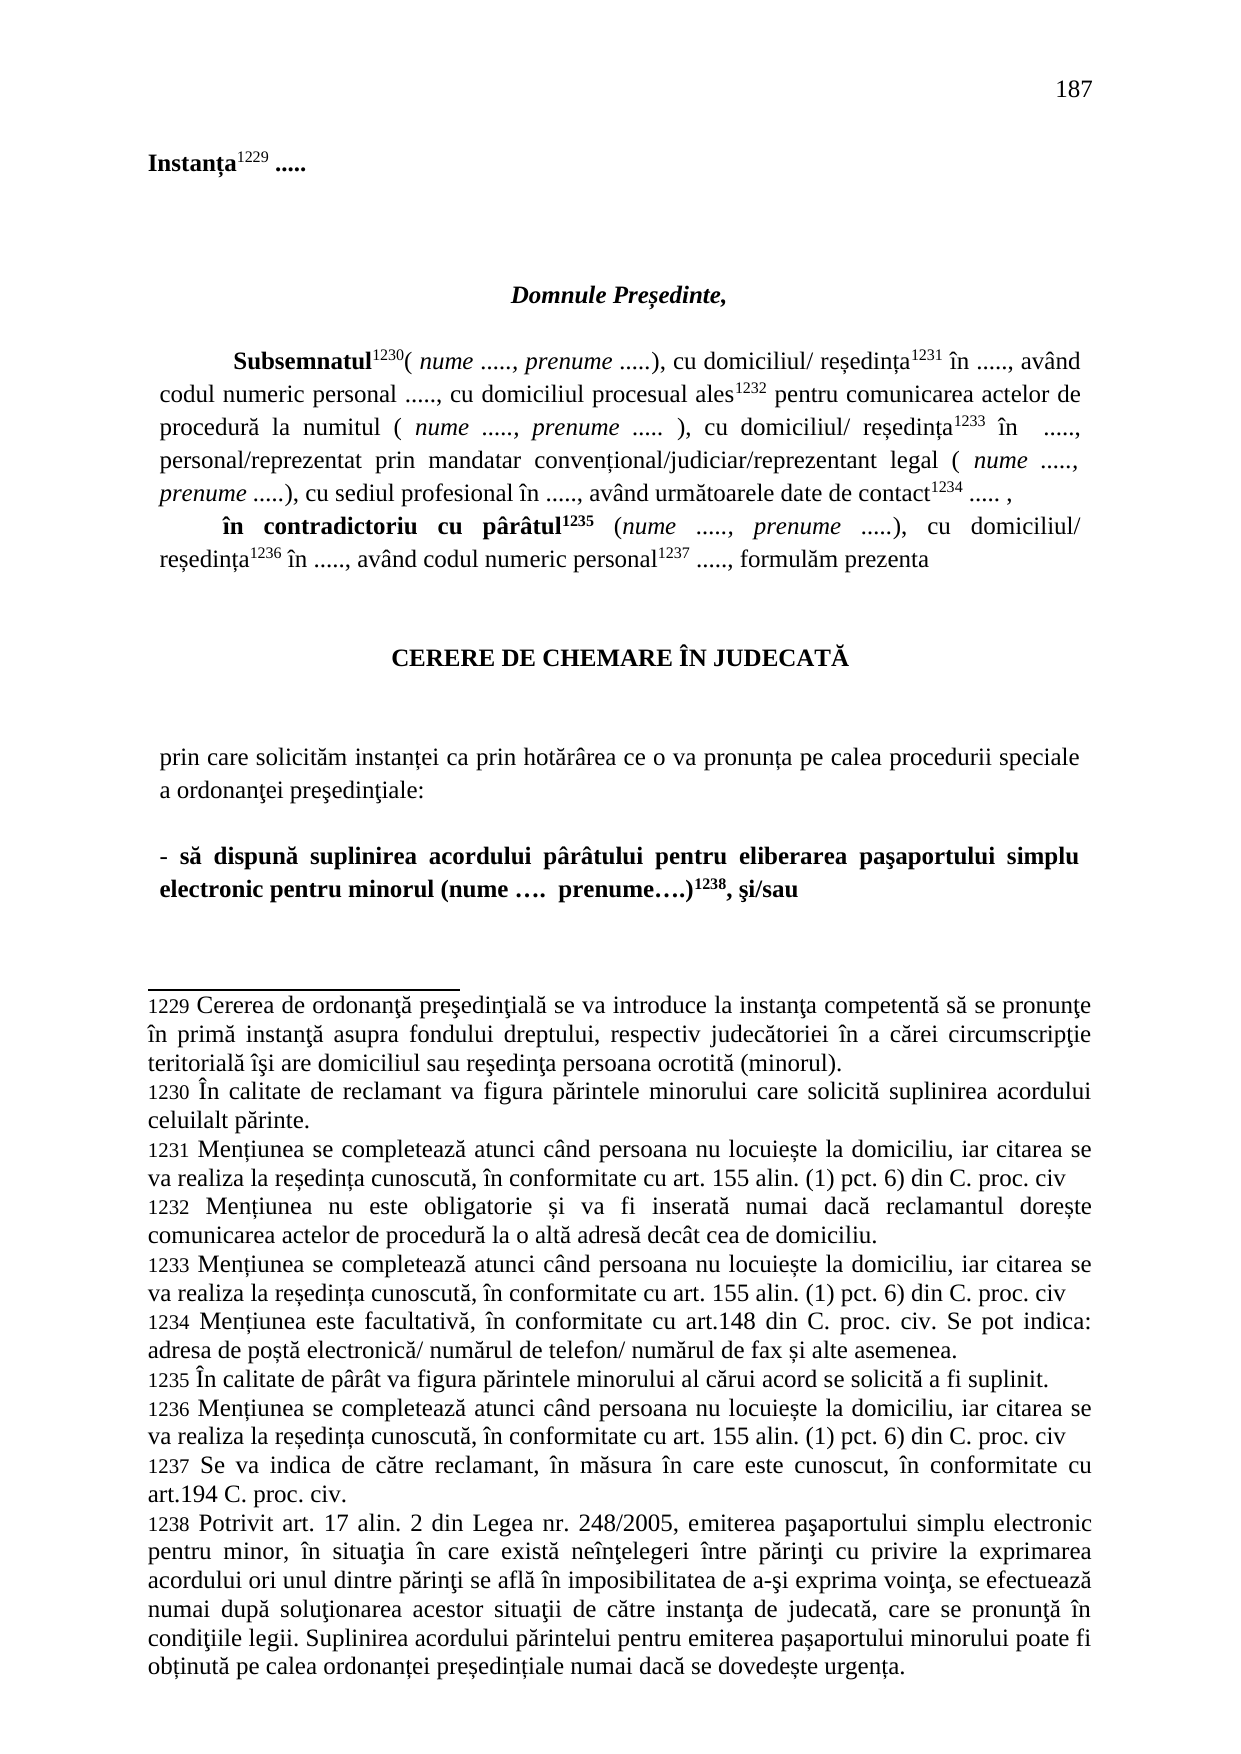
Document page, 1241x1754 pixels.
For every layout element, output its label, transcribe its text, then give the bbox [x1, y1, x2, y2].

text Domnule Președinte, [266, 280, 974, 308]
text Cererea de ordonanţă preşedinţială se va introduce la instanţa competentă să se pronunţe în primă instanţă asupra fondului dreptului, respectiv judecătoriei în a cărei circumscripţie teritorială îşi are domiciliul sau reşedinţa persoana ocrotită (minorul). [148, 990, 1093, 1076]
text prin care solicităm instanței ca prin hotărârea ce o va pronunța pe calea procedurii speciale a ordonanţei preşedinţiale: [159, 742, 1081, 804]
text în contradictoriu cu pârâtul (nume ....., prenume .....), cu domiciliul/ reședința în ....., având codul numeric personal ....., formulăm prezenta [159, 511, 1081, 573]
text În calitate de reclamant va figura părintele minorului care solicită suplinirea acordului celuilalt părinte. [148, 1076, 1093, 1134]
text - să dispună suplinirea acordului pârâtului pentru eliberarea paşaportului simplu electronic pentru minorul (nume …. prenume….), şi/sau [159, 841, 1081, 903]
text În calitate de pârât va figura părintele minorului al cărui acord se solicită a fi suplinit. [148, 1364, 1093, 1393]
text CERERE DE CHEMARE ÎN JUDECATĂ [159, 643, 1081, 672]
text Potrivit art. 17 alin. 2 din Legea nr. 248/2005, emiterea paşaportului simplu electronic pentru minor, în situaţia în care există neînţelegeri între părinţi cu privire la exprimarea acordului ori unul dintre părinţi se află în imposibilitatea de a-şi exprima voinţa, se efectuează numai după soluţionarea acestor situaţii de către instanţa de judecată, care se pronunţă în condiţiile legii. Suplinirea acordului părintelui pentru emiterea pașaportului minorului poate fi obținută pe calea ordonanței președințiale numai dacă se dovedește urgența. [148, 1508, 1093, 1680]
text Mențiunea se completează atunci când persoana nu locuiește la domiciliu, iar citarea se va realiza la reședința cunoscută, în conformitate cu art. 155 alin. (1) pct. 6) din C. proc. civ [148, 1134, 1093, 1191]
text Mențiunea se completează atunci când persoana nu locuiește la domiciliu, iar citarea se va realiza la reședința cunoscută, în conformitate cu art. 155 alin. (1) pct. 6) din C. proc. civ [148, 1249, 1093, 1306]
text Mențiunea nu este obligatorie și va fi inserată numai dacă reclamantul dorește comunicarea actelor de procedură la o altă adresă decât cea de domiciliu. [148, 1191, 1093, 1249]
text Instanța ..... [148, 148, 974, 176]
text Mențiunea este facultativă, în conformitate cu art.148 din C. proc. civ. Se pot indica: adresa de poștă electronică/ numărul de telefon/ numărul de fax și alte asemenea. [148, 1306, 1093, 1364]
text Subsemnatul( nume ....., prenume .....), cu domiciliul/ reședința în ....., având codul numeric personal ....., cu domiciliul procesual ales pentru comunicarea actelor de procedură la numitul ( nume ....., prenume ..... ), cu domiciliul/ reședința în ....., personal/reprezentat prin mandatar convențional/judiciar/reprezentant legal ( nume ....., prenume .....), cu sediul profesional în ....., având următoarele date de contact ..... , [159, 346, 1081, 507]
text Mențiunea se completează atunci când persoana nu locuiește la domiciliu, iar citarea se va realiza la reședința cunoscută, în conformitate cu art. 155 alin. (1) pct. 6) din C. proc. civ [148, 1393, 1093, 1450]
text Se va indica de către reclamant, în măsura în care este cunoscut, în conformitate cu art.194 C. proc. civ. [148, 1450, 1093, 1508]
